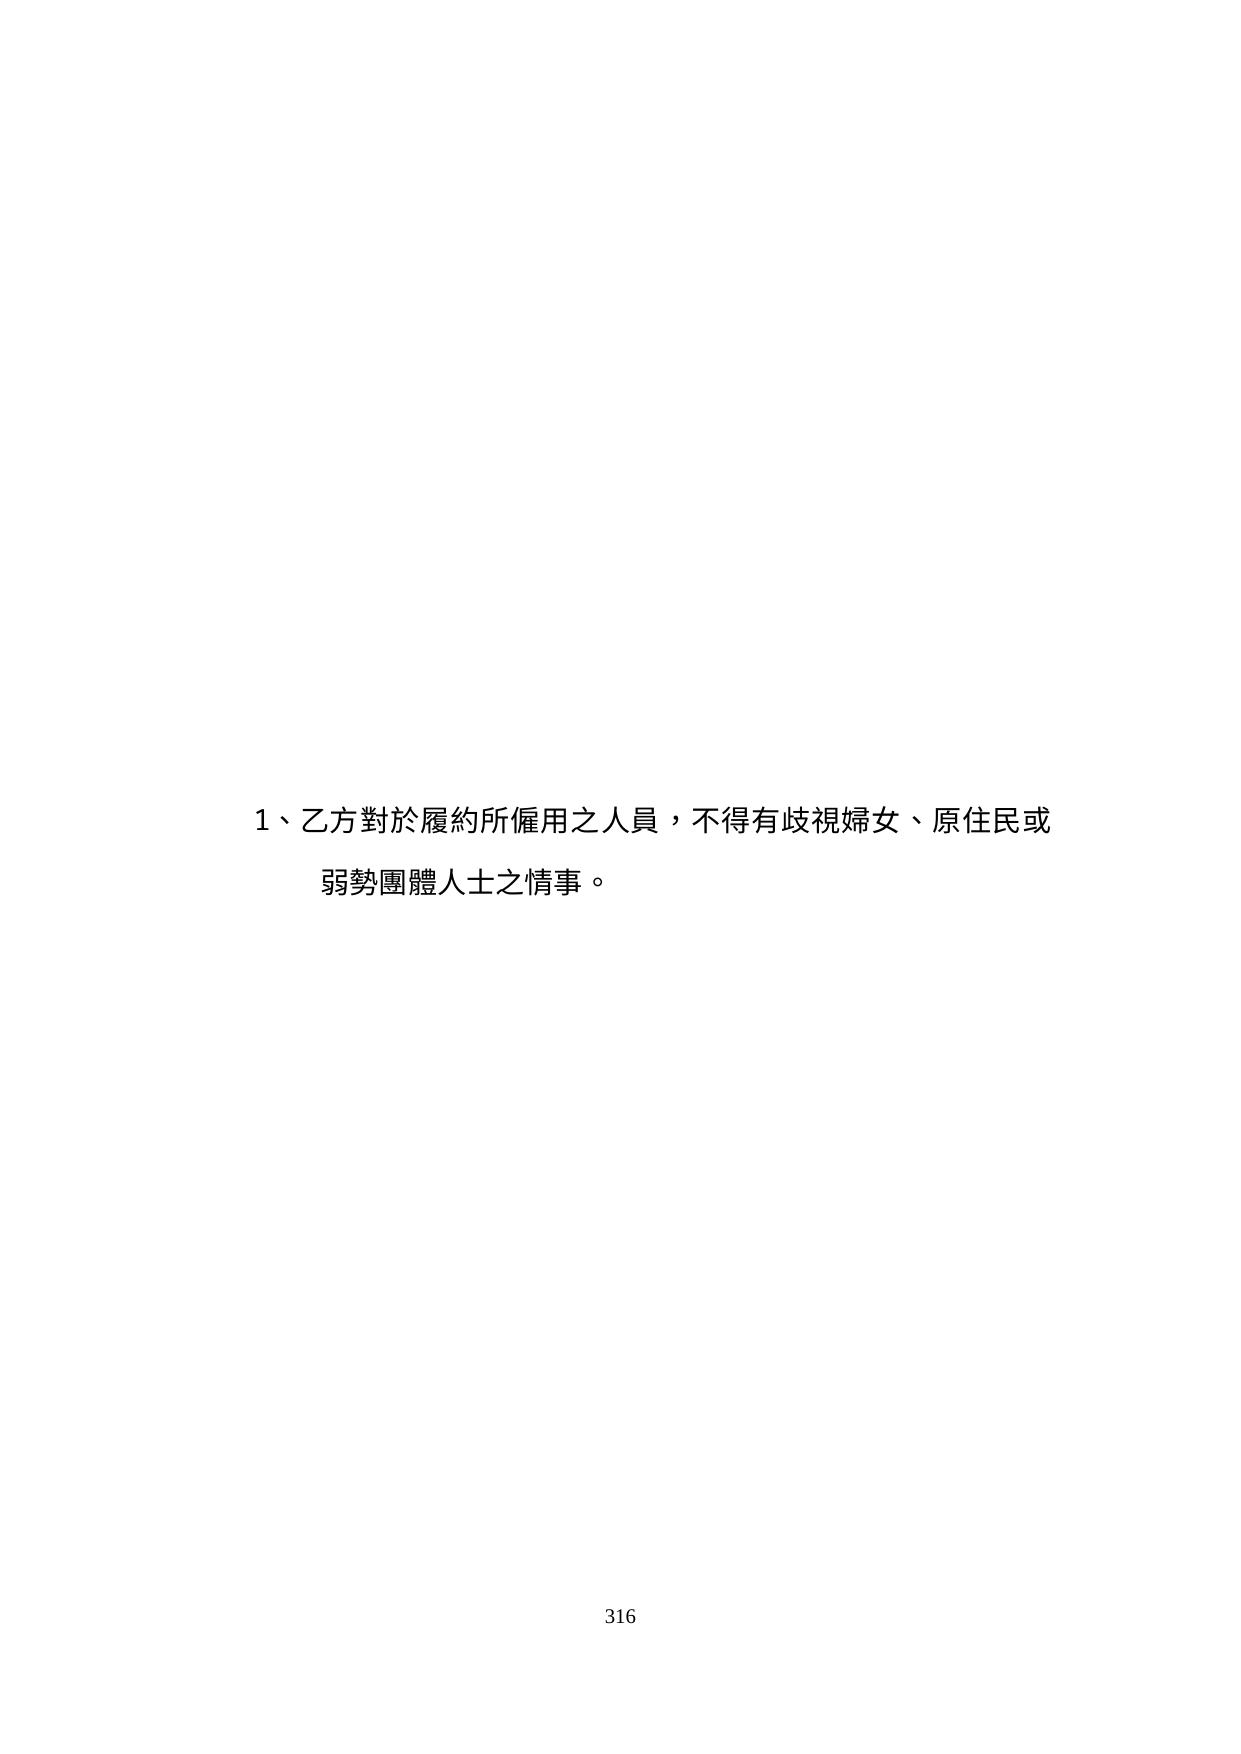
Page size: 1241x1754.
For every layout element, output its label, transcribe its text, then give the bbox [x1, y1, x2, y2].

list 乙方對於履約所僱用之人員，不得有歧視婦女、原住民或弱勢團體人士之情事。 [253, 777, 1053, 902]
